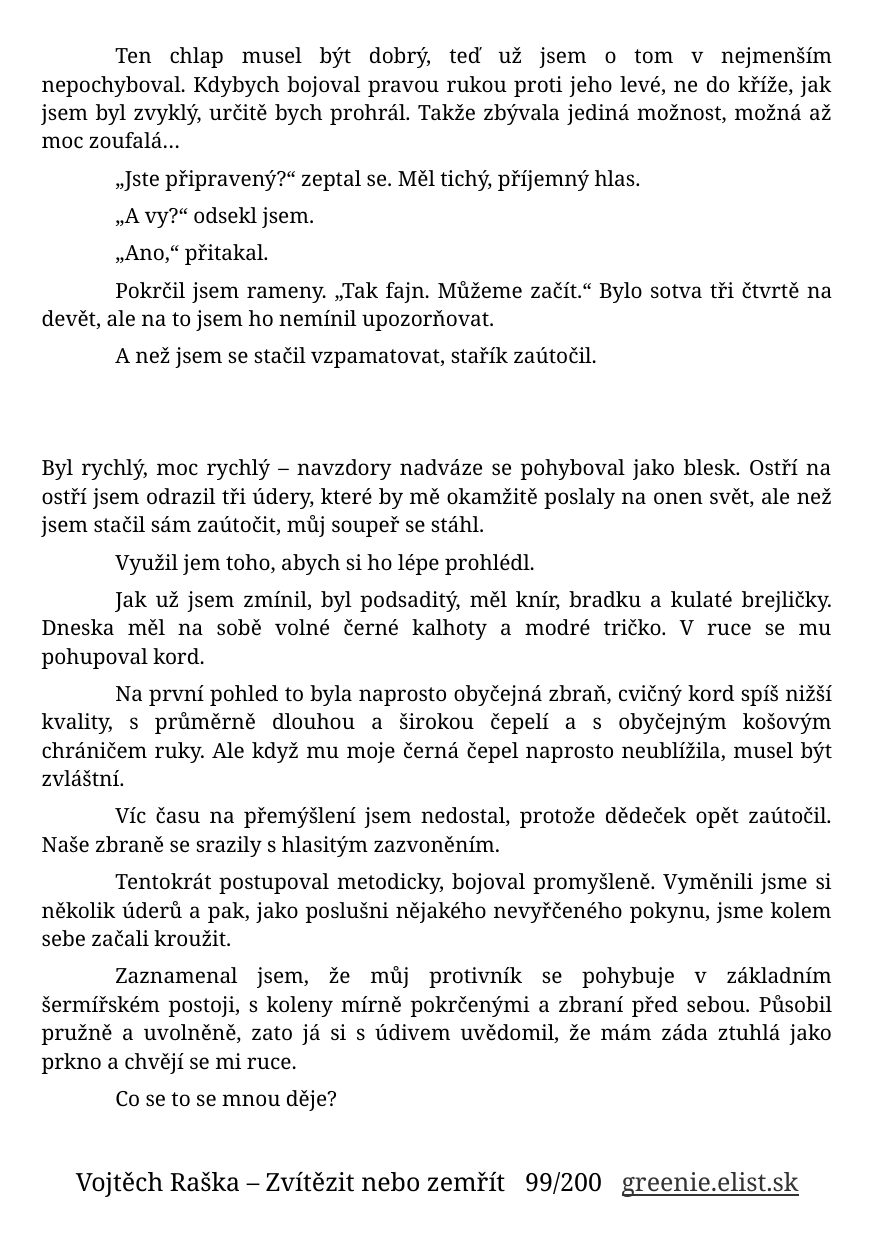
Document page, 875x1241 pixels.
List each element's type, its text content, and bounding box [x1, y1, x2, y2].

text Na první pohled to byla naprosto obyčejná zbraň, cvičný kord spíš nižší kvality, s průměrně dlouhou a širokou čepelí a s obyčejným košovým chráničem ruky. Ale když mu moje černá čepel naprosto neublížila, musel být zvláštní. [41, 679, 833, 793]
text „Ano,“ přitakal. [41, 238, 833, 267]
text Co se to se mnou děje? [41, 1084, 833, 1113]
text Ten chlap musel být dobrý, teď už jsem o tom v nejmenším nepochyboval. Kdybych bojoval pravou rukou proti jeho levé, ne do kříže, jak jsem byl zvyklý, určitě bych prohrál. Takže zbývala jediná možnost, možná až moc zoufalá… [41, 41, 833, 155]
text Využil jem toho, abych si ho lépe prohlédl. [41, 548, 833, 576]
text Víc času na přemýšlení jsem nedostal, protože dědeček opět zaútočil. Naše zbraně se srazily s hlasitým zazvoněním. [41, 802, 833, 858]
text Byl rychlý, moc rychlý – navzdory nadváze se pohyboval jako blesk. Ostří na ostří jsem odrazil tři údery, které by mě okamžitě poslaly na onen svět, ale než jsem stačil sám zaútočit, můj soupeř se stáhl. [41, 453, 833, 539]
text Zaznamenal jsem, že můj protivník se pohybuje v základním šermířském postoji, s koleny mírně pokrčenými a zbraní před sebou. Působil pružně a uvolněně, zato já si s údivem uvědomil, že mám záda ztuhlá jako prkno a chvějí se mi ruce. [41, 962, 833, 1075]
text „A vy?“ odsekl jsem. [41, 201, 833, 230]
text Pokrčil jsem rameny. „Tak fajn. Můžeme začít.“ Bylo sotva tři čtvrtě na devět, ale na to jsem ho nemínil upozorňovat. [41, 276, 833, 333]
text Jak už jsem zmínil, byl podsaditý, měl knír, bradku a kulaté brejličky. Dneska měl na sobě volné černé kalhoty a modré tričko. V ruce se mu pohupoval kord. [41, 585, 833, 670]
text Tentokrát postupoval metodicky, bojoval promyšleně. Vyměnili jsme si několik úderů a pak, jako poslušni nějakého nevyřčeného pokynu, jsme kolem sebe začali kroužit. [41, 867, 833, 953]
text A než jsem se stačil vzpamatovat, stařík zaútočil. [41, 342, 833, 370]
text „Jste připravený?“ zeptal se. Měl tichý, příjemný hlas. [41, 164, 833, 192]
